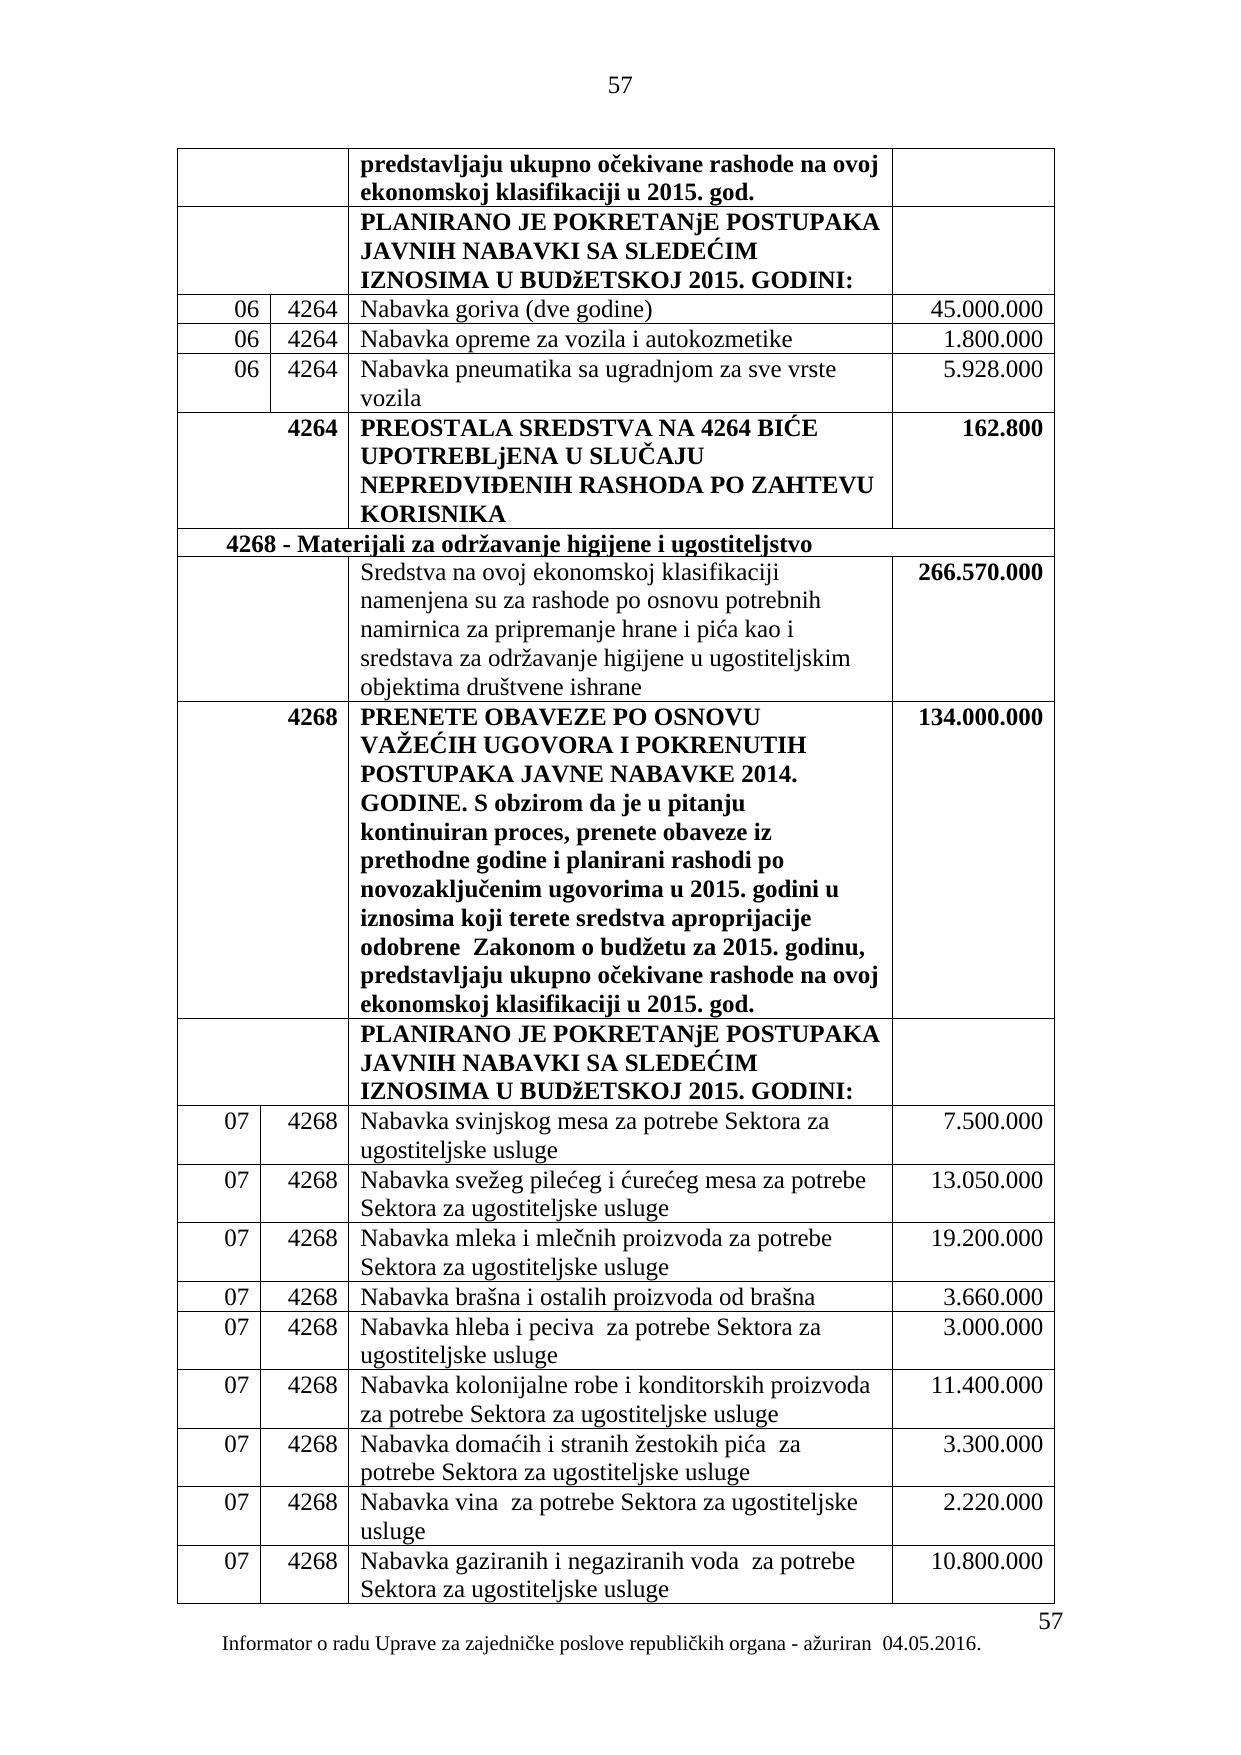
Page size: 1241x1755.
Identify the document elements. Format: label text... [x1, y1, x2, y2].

table_cell [178, 207, 348, 293]
table_cell 07 [178, 1370, 260, 1428]
table_cell 07 [178, 1223, 260, 1281]
table_cell [893, 1019, 1054, 1105]
table_cell 13.050.000 [893, 1165, 1054, 1222]
table_cell PREOSTALA SREDSTVA NA 4264 BIĆE UPOTREBLjENA U SLUČAJU NEPREDVIĐENIH RASHODA PO ZAHTEVU KORISNIKA [349, 413, 892, 528]
table_cell 45.000.000 [893, 295, 1054, 323]
table_cell 10.800.000 [893, 1546, 1054, 1603]
table_cell [178, 149, 348, 206]
table_cell 266.570.000 [893, 557, 1054, 701]
table_cell 07 [178, 1312, 260, 1369]
table_cell 3.660.000 [893, 1282, 1054, 1311]
table_cell Sredstva na ovoj ekonomskoj klasifikaciji namenjena su za rashode po osnovu potrebnih namirnica za pripremanje hrane i pića kao i sredstava za održavanje higijene u ugostitelјskim objektima društvene ishrane [349, 557, 892, 701]
table_cell 134.000.000 [893, 702, 1054, 1018]
table_cell Nabavka svinjskog mesa za potrebe Sektora za ugostitelјske usluge [349, 1106, 892, 1164]
table_cell 19.200.000 [893, 1223, 1054, 1281]
table_cell 4268 [261, 1165, 348, 1222]
table_cell 4268 - Materijali za održavanje higijene i ugostitelјstvo [178, 529, 1054, 556]
table_cell 07 [178, 1165, 260, 1222]
table_cell Nabavka kolonijalne robe i konditorskih proizvoda za potrebe Sektora za ugostitelјske usluge [349, 1370, 892, 1428]
table_cell 2.220.000 [893, 1487, 1054, 1545]
table_cell Nabavka mleka i mlečnih proizvoda za potrebe Sektora za ugostitelјske usluge [349, 1223, 892, 1281]
table_cell Nabavka opreme za vozila i autokozmetike [349, 324, 892, 353]
table_cell Nabavka gaziranih i negaziranih voda za potrebe Sektora za ugostitelјske usluge [349, 1546, 892, 1603]
table_cell 4268 [178, 702, 348, 1018]
table_cell PRENETE OBAVEZE PO OSNOVU VAŽEĆIH UGOVORA I POKRENUTIH POSTUPAKA JAVNE NABAVKE 2014. GODINE. S obzirom da je u pitanju kontinuiran proces, prenete obaveze iz prethodne godine i planirani rashodi po novozaklјučenim ugovorima u 2015. godini u iznosima koji terete sredstva aproprijacije odobrene Zakonom o budžetu za 2015. godinu, predstavlјaju ukupno očekivane rashode na ovoj ekonomskoj klasifikaciji u 2015. god. [349, 702, 892, 1018]
table_cell 06 [178, 324, 270, 353]
table_cell 3.000.000 [893, 1312, 1054, 1369]
table_cell 4268 [261, 1429, 348, 1486]
table_cell Nabavka goriva (dve godine) [349, 295, 892, 323]
table_cell 4264 [271, 295, 348, 323]
table_cell 4268 [261, 1282, 348, 1311]
table_cell Nabavka domaćih i stranih žestokih pića za potrebe Sektora za ugostitelјske usluge [349, 1429, 892, 1486]
table_cell 07 [178, 1487, 260, 1545]
table_cell Nabavka vina za potrebe Sektora za ugostitelјske usluge [349, 1487, 892, 1545]
table_cell 5.928.000 [893, 354, 1054, 412]
table_cell 4268 [261, 1223, 348, 1281]
table_cell 4268 [261, 1487, 348, 1545]
table_cell 07 [178, 1429, 260, 1486]
table_cell 1.800.000 [893, 324, 1054, 353]
table_cell [893, 207, 1054, 293]
table_cell 4268 [261, 1106, 348, 1164]
table_cell 07 [178, 1546, 260, 1603]
table_cell 07 [178, 1106, 260, 1164]
table_cell 11.400.000 [893, 1370, 1054, 1428]
table_cell 4264 [271, 324, 348, 353]
table_cell [178, 557, 348, 701]
table_cell [178, 1019, 348, 1105]
table_cell 06 [178, 354, 270, 412]
table_cell 162.800 [893, 413, 1054, 528]
table_cell 4268 [261, 1370, 348, 1428]
table_cell [893, 149, 1054, 206]
table_cell 4264 [271, 354, 348, 412]
table_cell predstavlјaju ukupno očekivane rashode na ovoj ekonomskoj klasifikaciji u 2015. god. [349, 149, 892, 206]
table_cell PLANIRANO JE POKRETANјE POSTUPAKA JAVNIH NABAVKI SA SLEDEĆIM IZNOSIMA U BUDžETSKOJ 2015. GODINI: [349, 1019, 892, 1105]
table_cell PLANIRANO JE POKRETANјE POSTUPAKA JAVNIH NABAVKI SA SLEDEĆIM IZNOSIMA U BUDžETSKOJ 2015. GODINI: [349, 207, 892, 293]
table_cell 06 [178, 295, 270, 323]
table_cell Nabavka brašna i ostalih proizvoda od brašna [349, 1282, 892, 1311]
table_cell 4264 [178, 413, 348, 528]
table_cell Nabavka pneumatika sa ugradnjom za sve vrste vozila [349, 354, 892, 412]
table_cell 4268 [261, 1312, 348, 1369]
table_cell 4268 [261, 1546, 348, 1603]
table_cell 3.300.000 [893, 1429, 1054, 1486]
table_cell Nabavka svežeg pilećeg i ćurećeg mesa za potrebe Sektora za ugostitelјske usluge [349, 1165, 892, 1222]
table_cell 7.500.000 [893, 1106, 1054, 1164]
table_cell 07 [178, 1282, 260, 1311]
table_cell Nabavka hleba i peciva za potrebe Sektora za ugostitelјske usluge [349, 1312, 892, 1369]
